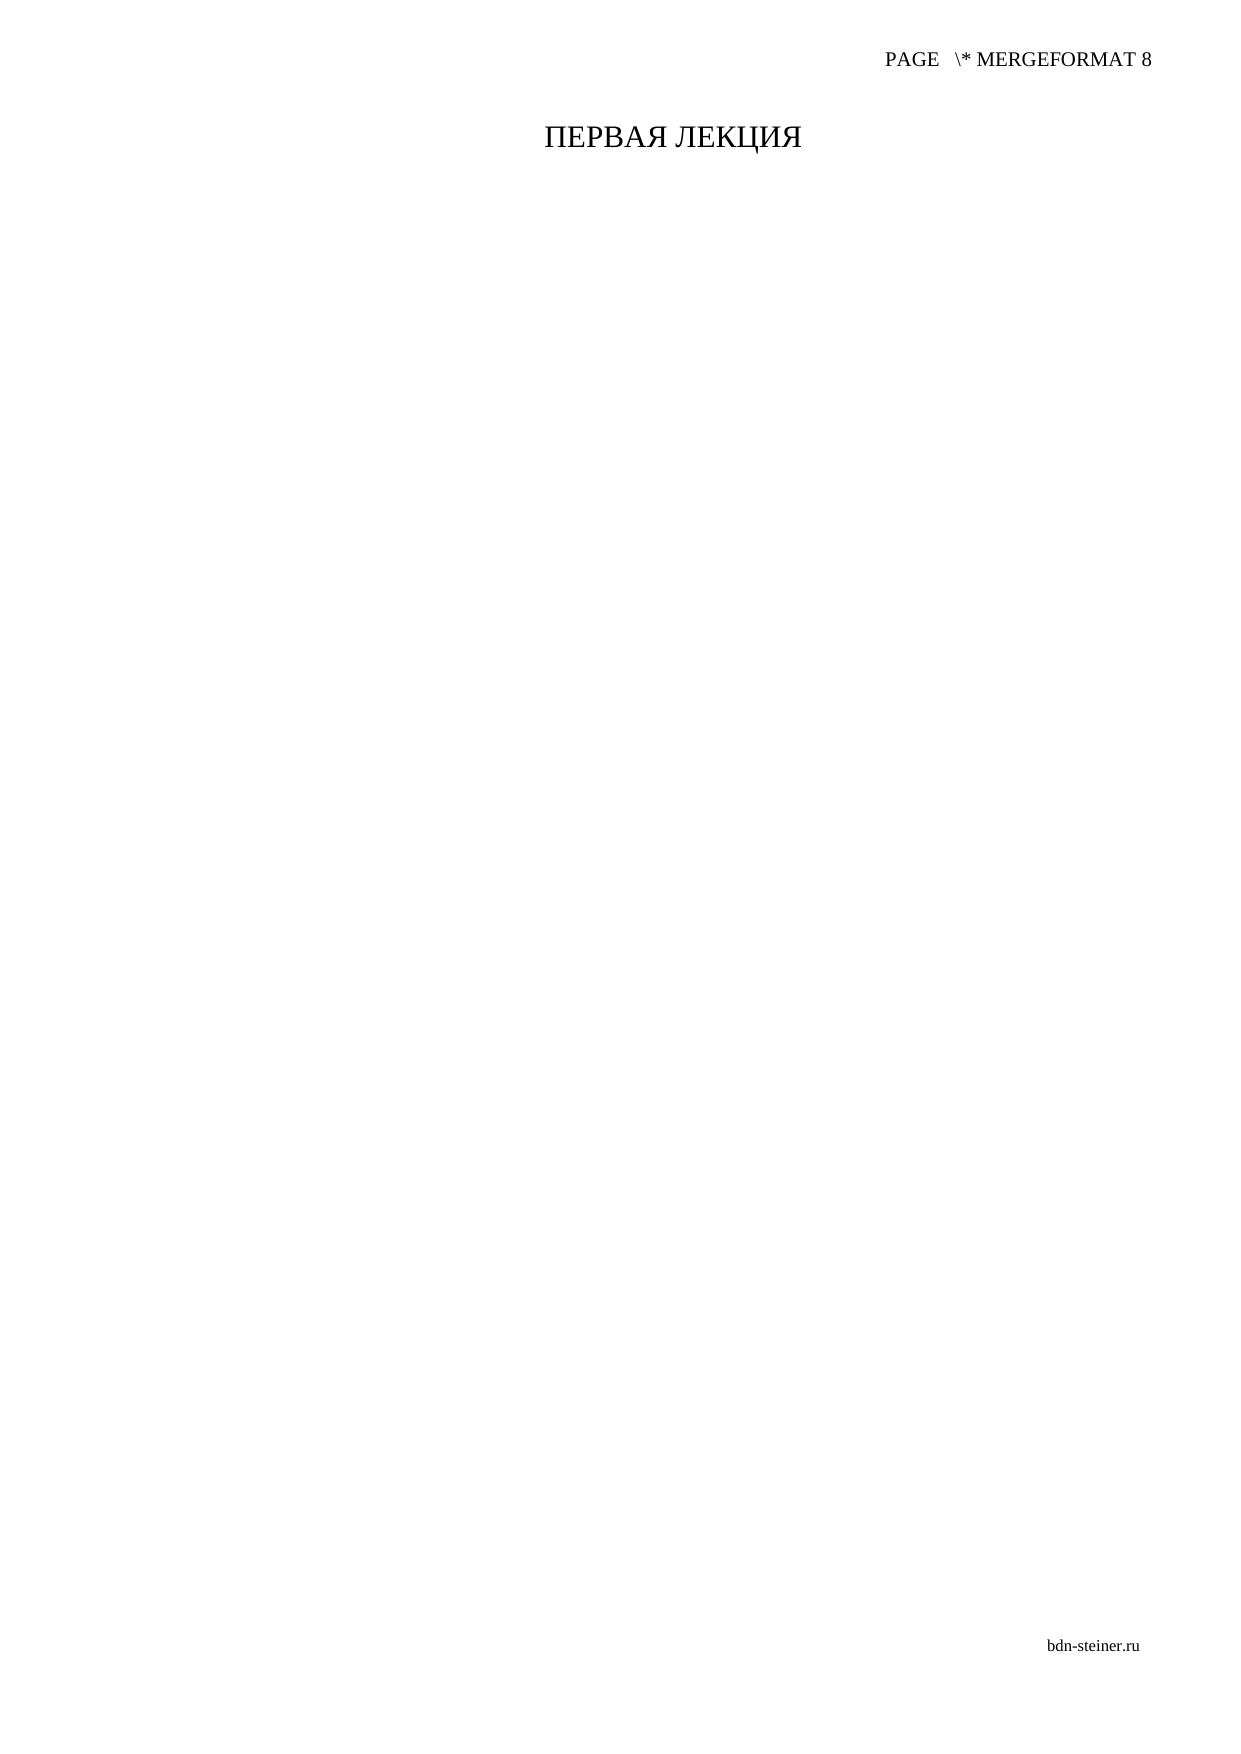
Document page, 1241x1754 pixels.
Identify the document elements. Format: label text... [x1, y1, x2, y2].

text ПЕРВАЯ ЛЕКЦИЯ [177, 118, 1152, 154]
